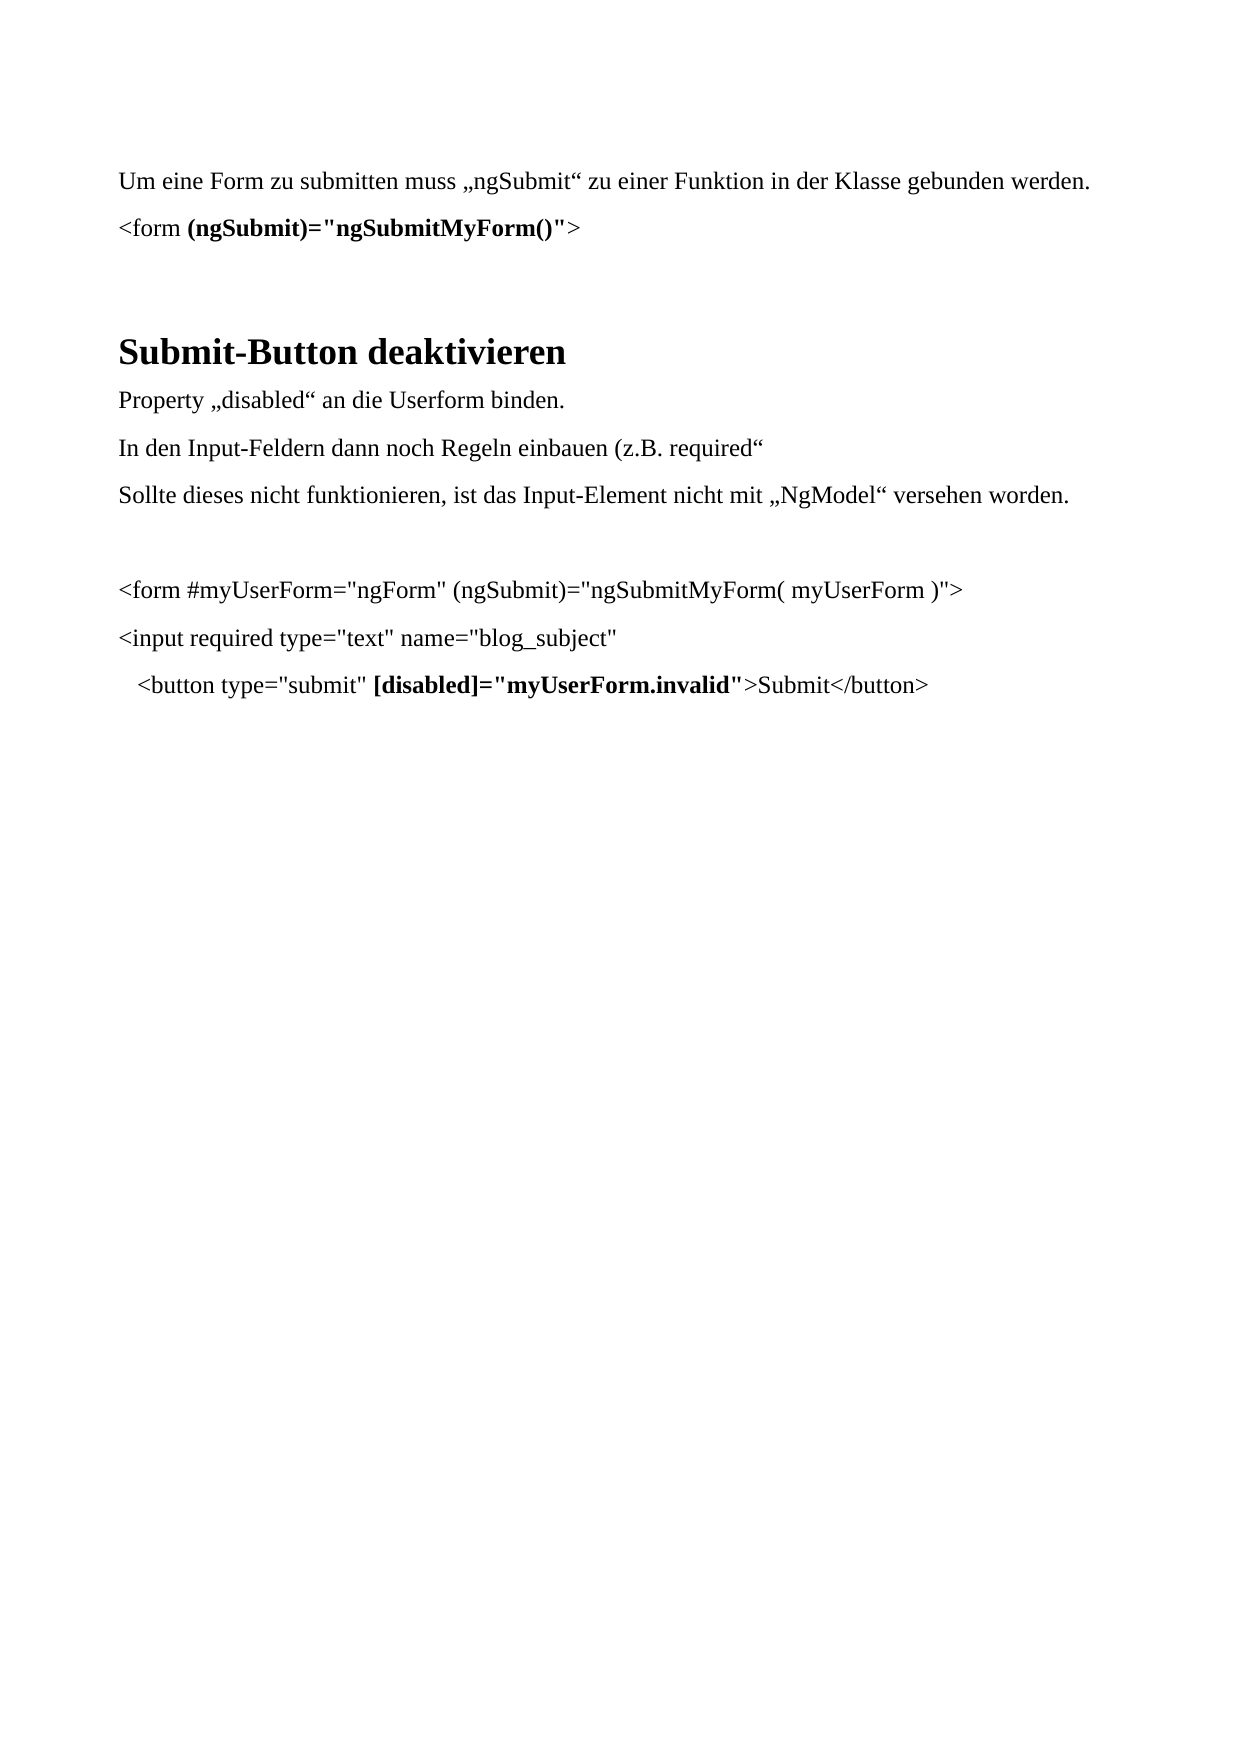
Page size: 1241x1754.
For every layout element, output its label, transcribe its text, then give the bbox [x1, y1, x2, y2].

text <form (ngSubmit)="ngSubmitMyForm()"> [118, 213, 1122, 242]
text In den Input-Feldern dann noch Regeln einbauen (z.B. required“ [118, 433, 1122, 461]
subtitle Submit-Button deaktivieren [118, 329, 1122, 372]
text <form #myUserForm="ngForm" (ngSubmit)="ngSubmitMyForm( myUserForm )"> [118, 575, 1122, 604]
text Um eine Form zu submitten muss „ngSubmit“ zu einer Funktion in der Klasse gebunden werden. [118, 166, 1122, 194]
text Sollte dieses nicht funktionieren, ist das Input-Element nicht mit „NgModel“ versehen worden. [118, 480, 1122, 509]
text <input required type="text" name="blog_subject" [118, 623, 1122, 652]
text <button type="submit" [disabled]="myUserForm.invalid">Submit</button> [118, 671, 1122, 699]
text Property „disabled“ an die Userform binden. [118, 385, 1122, 414]
